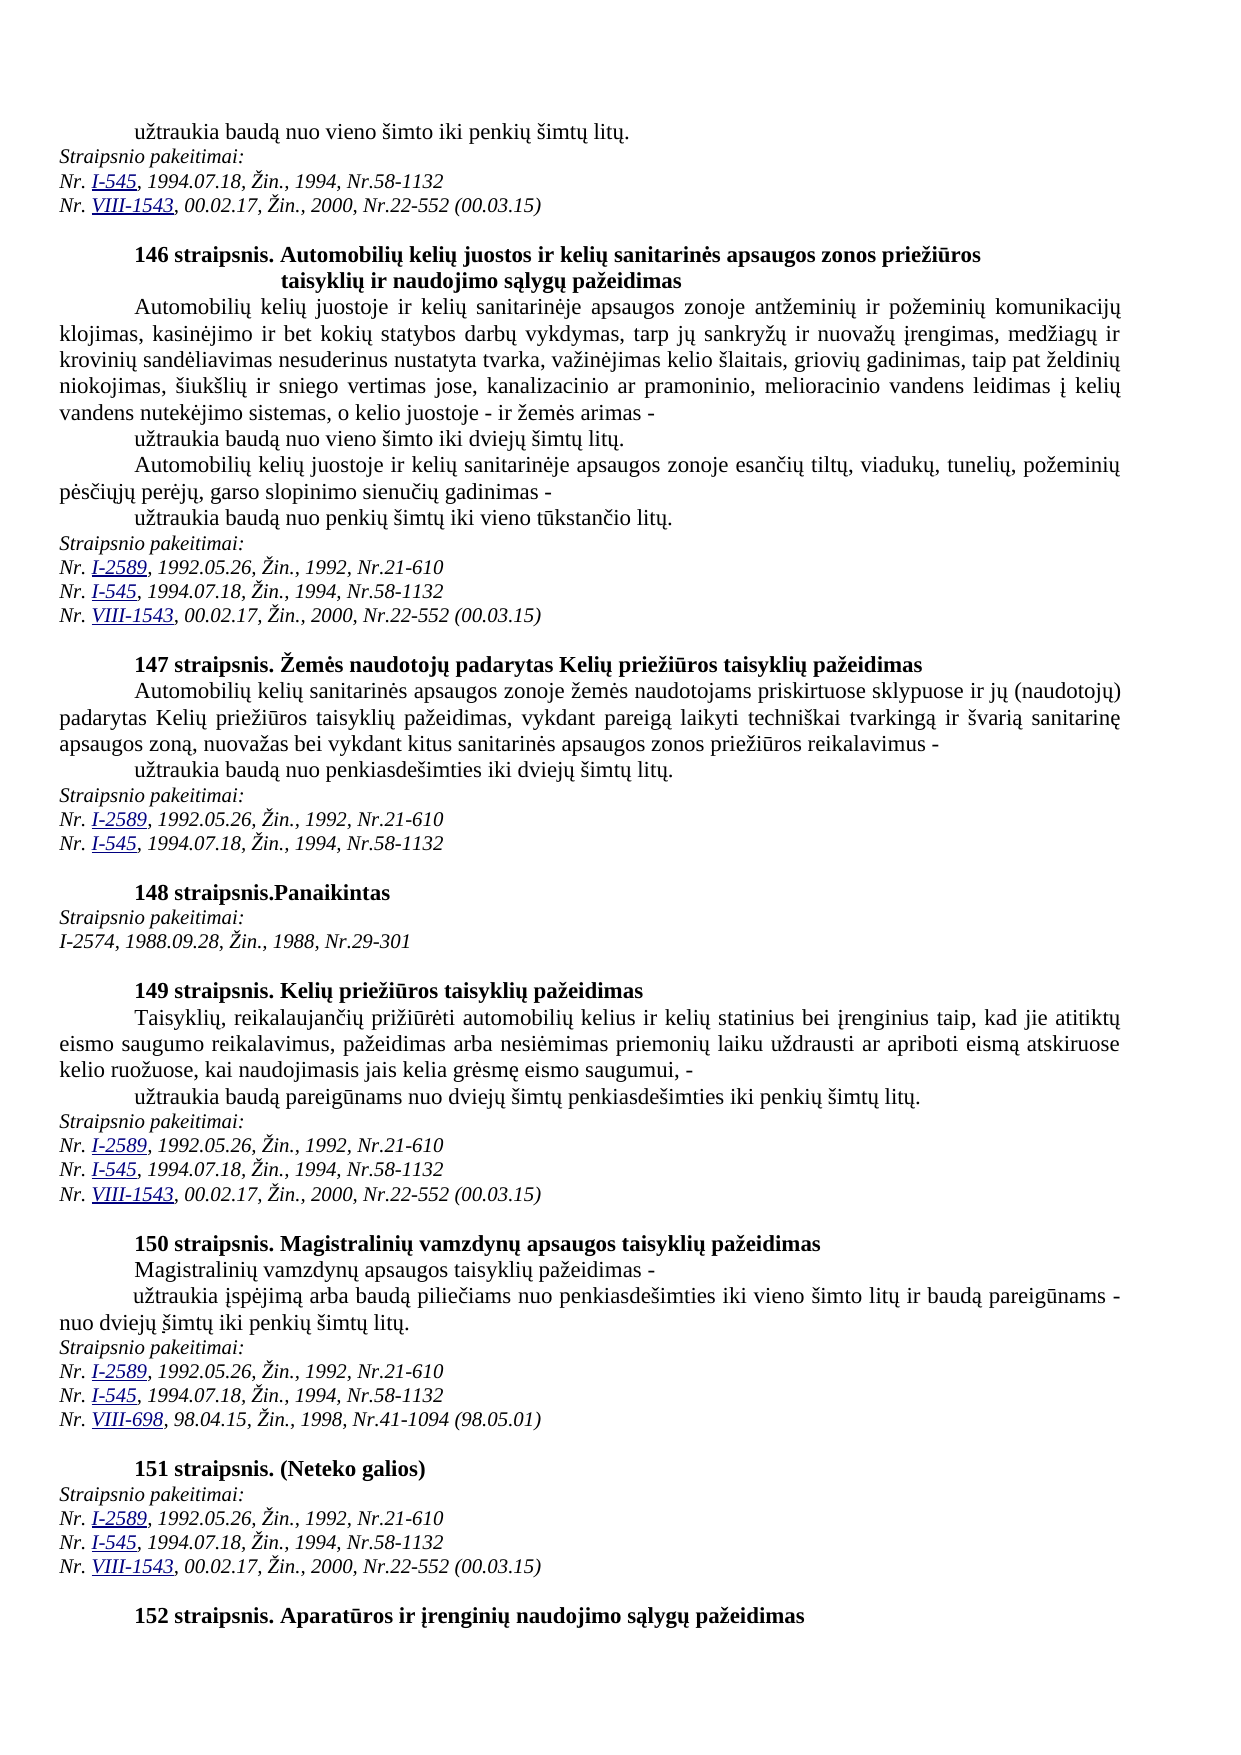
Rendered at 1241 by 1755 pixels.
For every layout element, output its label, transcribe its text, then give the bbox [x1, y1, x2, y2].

text Nr. I-545, 1994.07.18, Žin., 1994, Nr.58-1132 [59, 1530, 1122, 1554]
text taisyklių ir naudojimo sąlygų pažeidimas [281, 267, 1122, 293]
text Nr. VIII-1543, 00.02.17, Žin., 2000, Nr.22-552 (00.03.15) [59, 193, 1122, 217]
text Nr. VIII-1543, 00.02.17, Žin., 2000, Nr.22-552 (00.03.15) [59, 1181, 1122, 1206]
text Taisyklių, reikalaujančių prižiūrėti automobilių kelius ir kelių statinius bei įrenginius taip, kad jie atitiktų eismo saugumo reikalavimus, pažeidimas arba nesiėmimas priemonių laiku uždrausti ar apriboti eismą atskiruose kelio ruožuose, kai naudojimasis jais kelia grėsmę eismo saugumui, - [59, 1004, 1122, 1083]
text Straipsnio pakeitimai: [59, 1335, 1122, 1359]
text Straipsnio pakeitimai: [59, 905, 1122, 929]
text užtraukia įspėjimą arba baudą piliečiams nuo penkiasdešimties iki vieno šimto litų ir baudą pareigūnams - nuo dviejų šimtų iki penkių šimtų litų. [59, 1282, 1122, 1335]
text Straipsnio pakeitimai: [59, 1482, 1122, 1506]
text 148 straipsnis.Panaikintas [59, 879, 1122, 905]
text Nr. I-545, 1994.07.18, Žin., 1994, Nr.58-1132 [59, 1157, 1122, 1181]
text 146 straipsnis. Automobilių kelių juostos ir kelių sanitarinės apsaugos zonos priežiūros [134, 241, 1122, 267]
text Straipsnio pakeitimai: [59, 531, 1122, 555]
text Magistralinių vamzdynų apsaugos taisyklių pažeidimas - [59, 1256, 1122, 1282]
text Automobilių kelių sanitarinės apsaugos zonoje žemės naudotojams priskirtuose sklypuose ir jų (naudotojų) padarytas Kelių priežiūros taisyklių pažeidimas, vykdant pareigą laikyti techniškai tvarkingą ir švarią sanitarinę apsaugos zoną, nuovažas bei vykdant kitus sanitarinės apsaugos zonos priežiūros reikalavimus - [59, 677, 1122, 756]
text Automobilių kelių juostoje ir kelių sanitarinėje apsaugos zonoje antžeminių ir požeminių komunikacijų klojimas, kasinėjimo ir bet kokių statybos darbų vykdymas, tarp jų sankryžų ir nuovažų įrengimas, medžiagų ir krovinių sandėliavimas nesuderinus nustatyta tvarka, važinėjimas kelio šlaitais, griovių gadinimas, taip pat želdinių niokojimas, šiukšlių ir sniego vertimas jose, kanalizacinio ar pramoninio, melioracinio vandens leidimas į kelių vandens nutekėjimo sistemas, o kelio juostoje - ir žemės arimas - [59, 293, 1122, 425]
text Nr. I-2589, 1992.05.26, Žin., 1992, Nr.21-610 [59, 1359, 1122, 1383]
text užtraukia baudą nuo penkiasdešimties iki dviejų šimtų litų. [59, 756, 1122, 783]
text Straipsnio pakeitimai: [59, 144, 1122, 168]
text Nr. VIII-698, 98.04.15, Žin., 1998, Nr.41-1094 (98.05.01) [59, 1407, 1122, 1431]
text Nr. I-2589, 1992.05.26, Žin., 1992, Nr.21-610 [59, 555, 1122, 579]
text 147 straipsnis. Žemės naudotojų padarytas Kelių priežiūros taisyklių pažeidimas [59, 651, 1122, 677]
text Nr. VIII-1543, 00.02.17, Žin., 2000, Nr.22-552 (00.03.15) [59, 603, 1122, 627]
text Nr. I-545, 1994.07.18, Žin., 1994, Nr.58-1132 [59, 579, 1122, 603]
text 149 straipsnis. Kelių priežiūros taisyklių pažeidimas [59, 977, 1122, 1004]
text Nr. I-545, 1994.07.18, Žin., 1994, Nr.58-1132 [59, 1383, 1122, 1407]
text užtraukia baudą nuo vieno šimto iki penkių šimtų litų. [59, 118, 1122, 144]
text Nr. I-2589, 1992.05.26, Žin., 1992, Nr.21-610 [59, 1506, 1122, 1530]
text užtraukia baudą pareigūnams nuo dviejų šimtų penkiasdešimties iki penkių šimtų litų. [59, 1083, 1122, 1109]
text Nr. I-545, 1994.07.18, Žin., 1994, Nr.58-1132 [59, 831, 1122, 855]
text 150 straipsnis. Magistralinių vamzdynų apsaugos taisyklių pažeidimas [59, 1229, 1122, 1256]
text Nr. I-2589, 1992.05.26, Žin., 1992, Nr.21-610 [59, 1133, 1122, 1157]
text užtraukia baudą nuo penkių šimtų iki vieno tūkstančio litų. [59, 504, 1122, 531]
text 151 straipsnis. (Neteko galios) [59, 1455, 1122, 1482]
text I-2574, 1988.09.28, Žin., 1988, Nr.29-301 [59, 929, 1122, 953]
text užtraukia baudą nuo vieno šimto iki dviejų šimtų litų. [59, 425, 1122, 452]
text Nr. I-545, 1994.07.18, Žin., 1994, Nr.58-1132 [59, 168, 1122, 193]
text 152 straipsnis. Aparatūros ir įrenginių naudojimo sąlygų pažeidimas [134, 1602, 1122, 1628]
text Nr. VIII-1543, 00.02.17, Žin., 2000, Nr.22-552 (00.03.15) [59, 1554, 1122, 1578]
text Automobilių kelių juostoje ir kelių sanitarinėje apsaugos zonoje esančių tiltų, viadukų, tunelių, požeminių pėsčiųjų perėjų, garso slopinimo sienučių gadinimas - [59, 452, 1122, 504]
text Straipsnio pakeitimai: [59, 1109, 1122, 1133]
text Nr. I-2589, 1992.05.26, Žin., 1992, Nr.21-610 [59, 807, 1122, 831]
text Straipsnio pakeitimai: [59, 783, 1122, 807]
